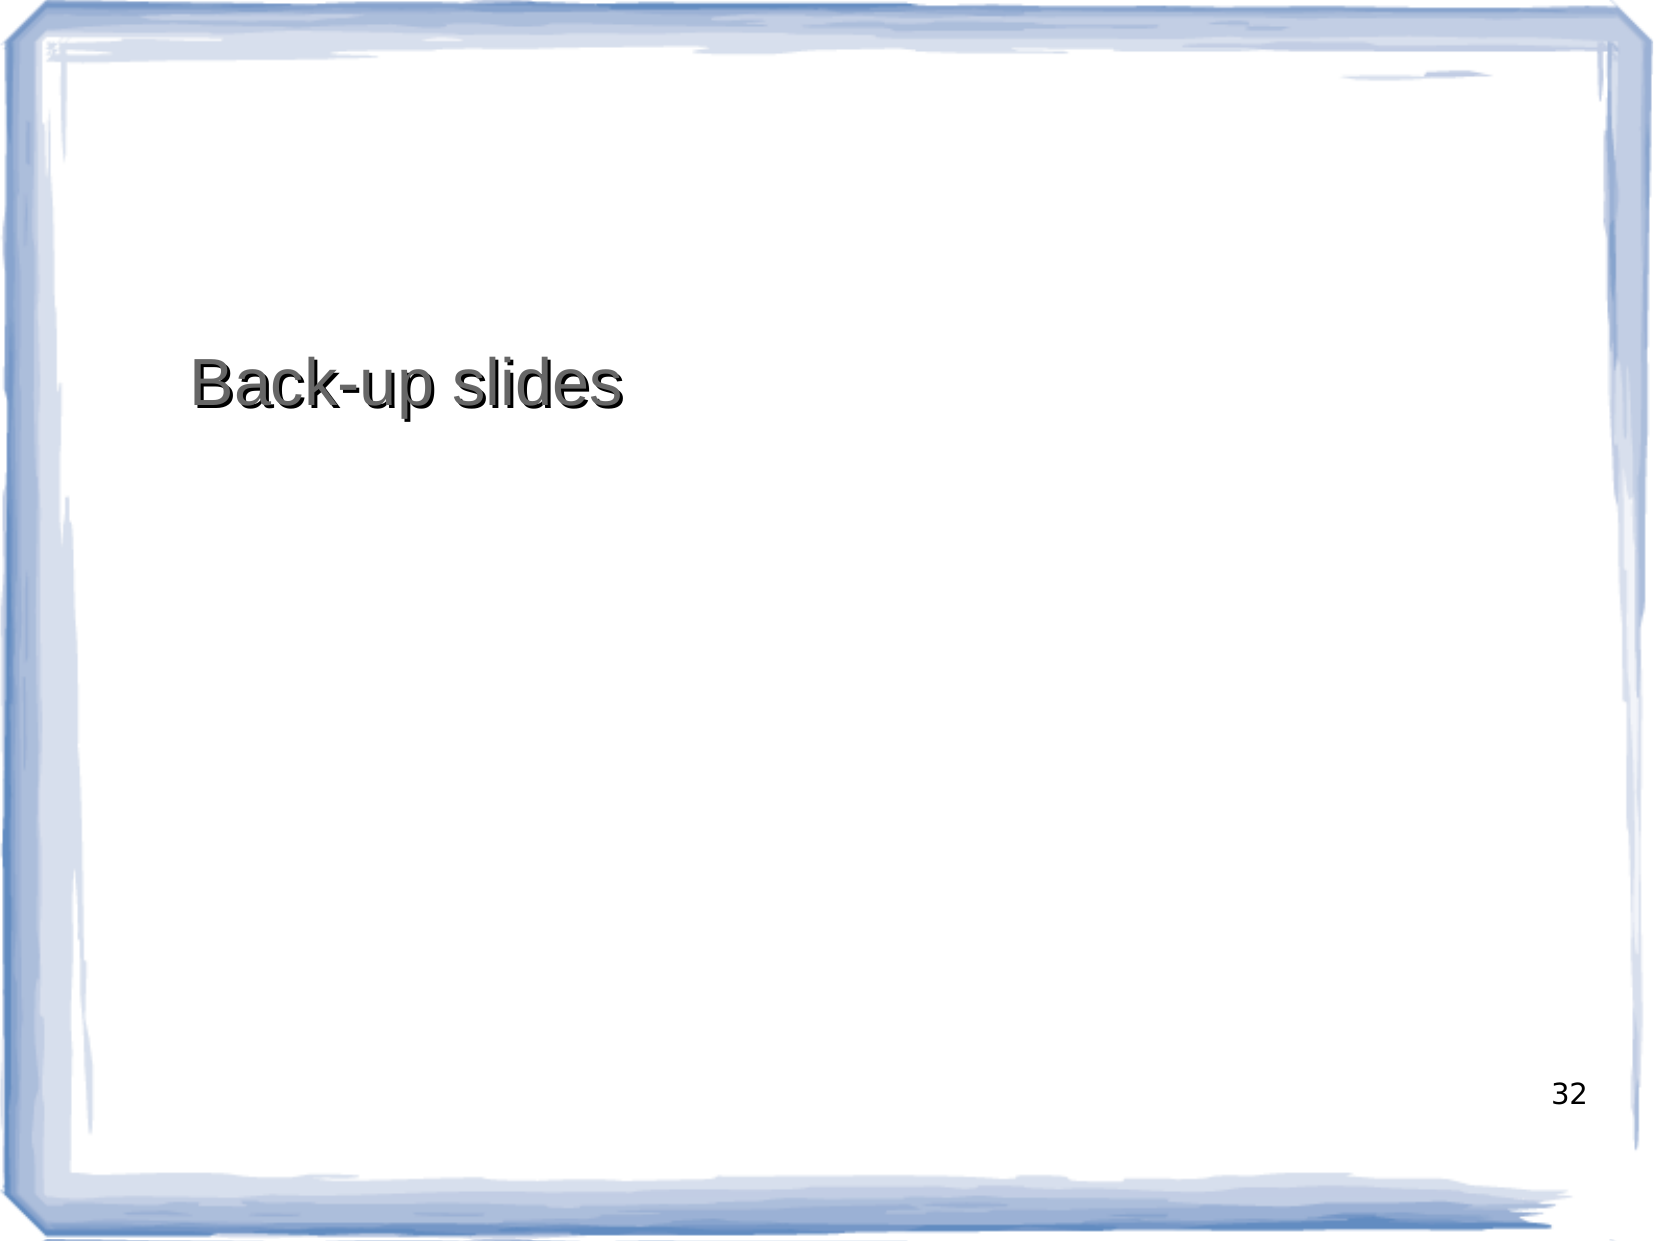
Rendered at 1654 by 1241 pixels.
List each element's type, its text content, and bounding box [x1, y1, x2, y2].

title Back-up slides [189, 277, 1538, 488]
picture [0, 0, 1654, 1241]
